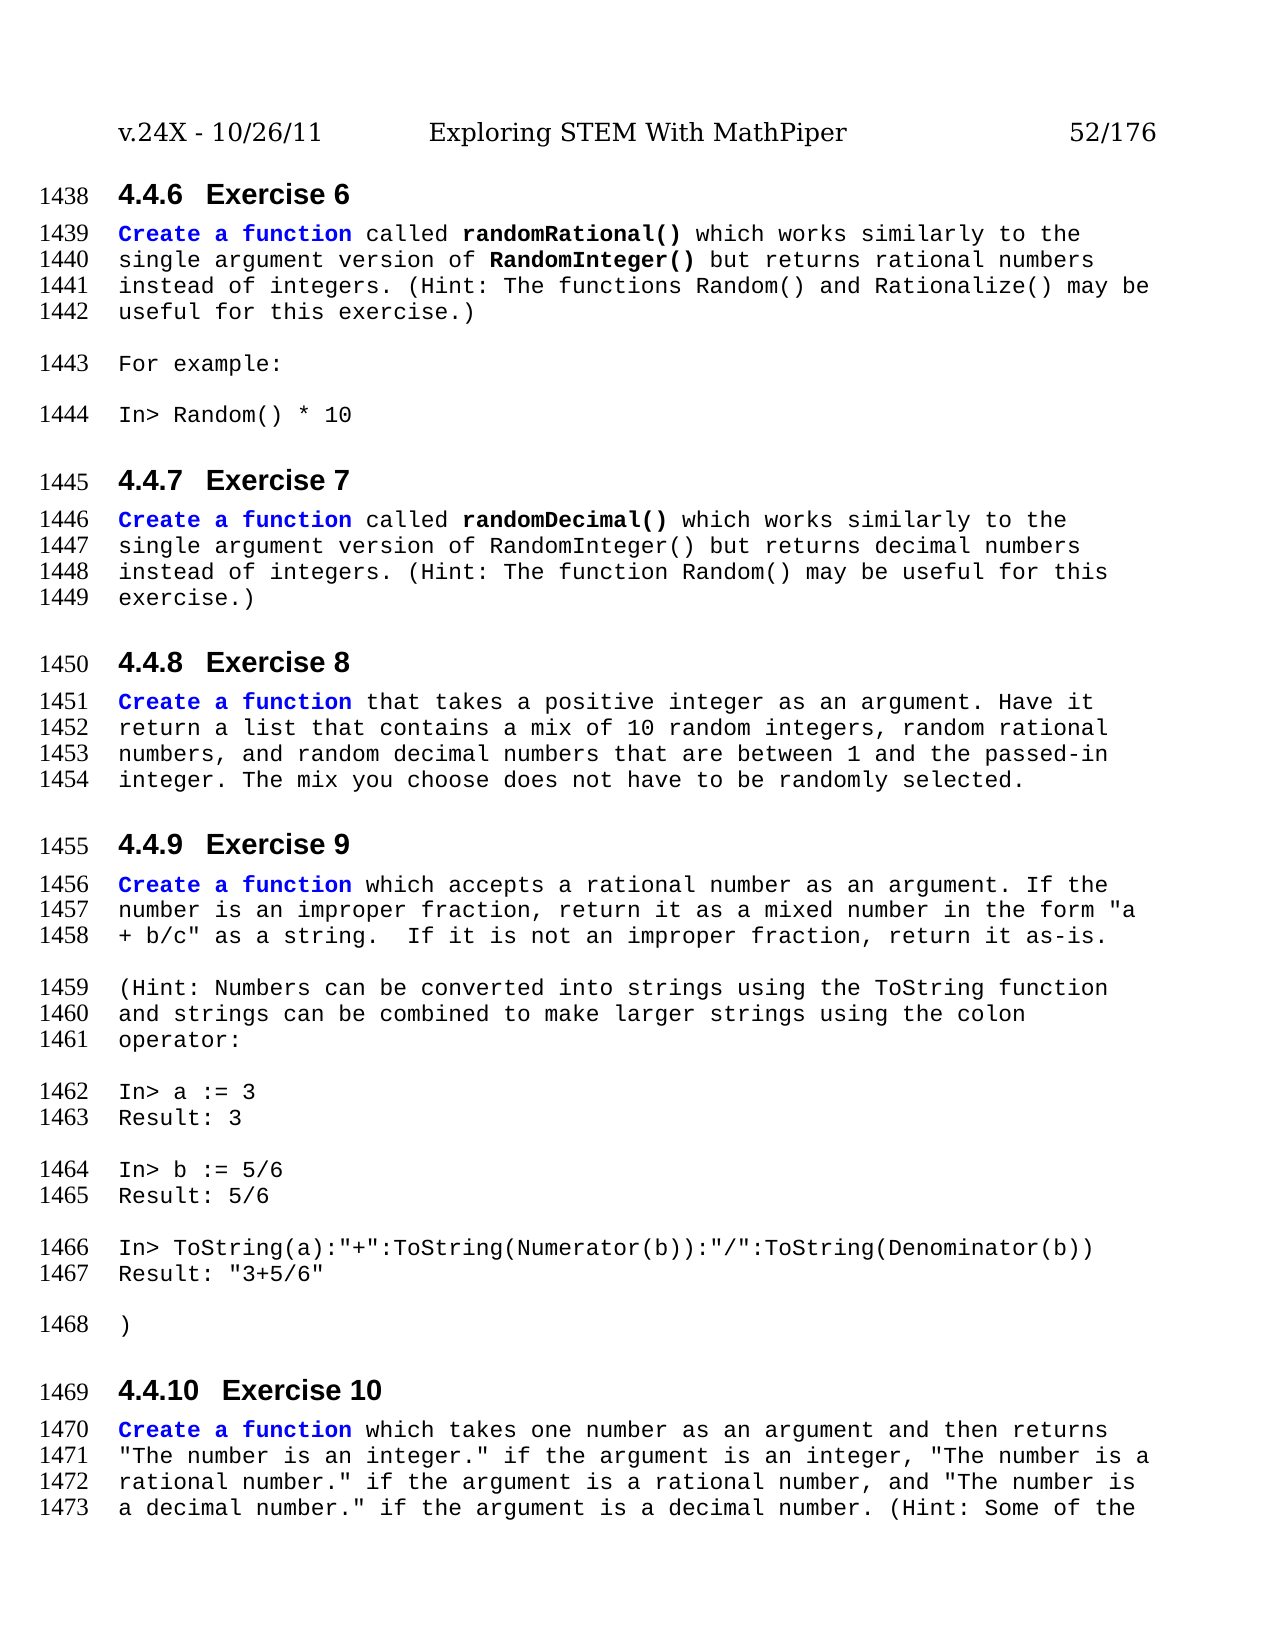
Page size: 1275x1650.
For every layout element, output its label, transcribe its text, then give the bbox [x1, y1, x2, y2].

text Result: "3+5/6" [118, 1262, 1157, 1288]
text In> ToString(a):"+":ToString(Numerator(b)):"/":ToString(Denominator(b)) [118, 1236, 1157, 1262]
text Create a function called randomRational() which works similarly to the single argument version of RandomInteger() but returns rational numbers instead of integers. (Hint: The functions Random() and Rationalize() may be useful for this exercise.) [118, 222, 1157, 326]
subtitle Exercise 7 [118, 463, 1157, 496]
text (Hint: Numbers can be converted into strings using the ToString function and strings can be combined to make larger strings using the colon operator: [118, 977, 1157, 1054]
text Create a function called randomDecimal() which works similarly to the single argument version of RandomInteger() but returns decimal numbers instead of integers. (Hint: The function Random() may be useful for this exercise.) [118, 508, 1157, 612]
text ) [118, 1314, 1157, 1340]
text Result: 3 [118, 1106, 1157, 1132]
text In> b := 5/6 [118, 1158, 1157, 1184]
text In> Random() * 10 [118, 404, 1157, 430]
subtitle Exercise 10 [118, 1373, 1157, 1406]
text Create a function which takes one number as an argument and then returns "The number is an integer." if the argument is an integer, "The number is a rational number." if the argument is a rational number, and "The number is a decimal number." if the argument is a decimal number. (Hint: Some of the [118, 1418, 1157, 1522]
subtitle Exercise 9 [118, 827, 1157, 861]
text In> a := 3 [118, 1080, 1157, 1106]
subtitle Exercise 6 [118, 177, 1157, 210]
text Result: 5/6 [118, 1184, 1157, 1210]
text Create a function which accepts a rational number as an argument. If the number is an improper fraction, return it as a mixed number in the form "a + b/c" as a string. If it is not an improper fraction, return it as-is. [118, 873, 1157, 951]
text For example: [118, 352, 1157, 378]
text Create a function that takes a positive integer as an argument. Have it return a list that contains a mix of 10 random integers, random rational numbers, and random decimal numbers that are between 1 and the passed-in integer. The mix you choose does not have to be randomly selected. [118, 691, 1157, 794]
subtitle Exercise 8 [118, 645, 1157, 679]
